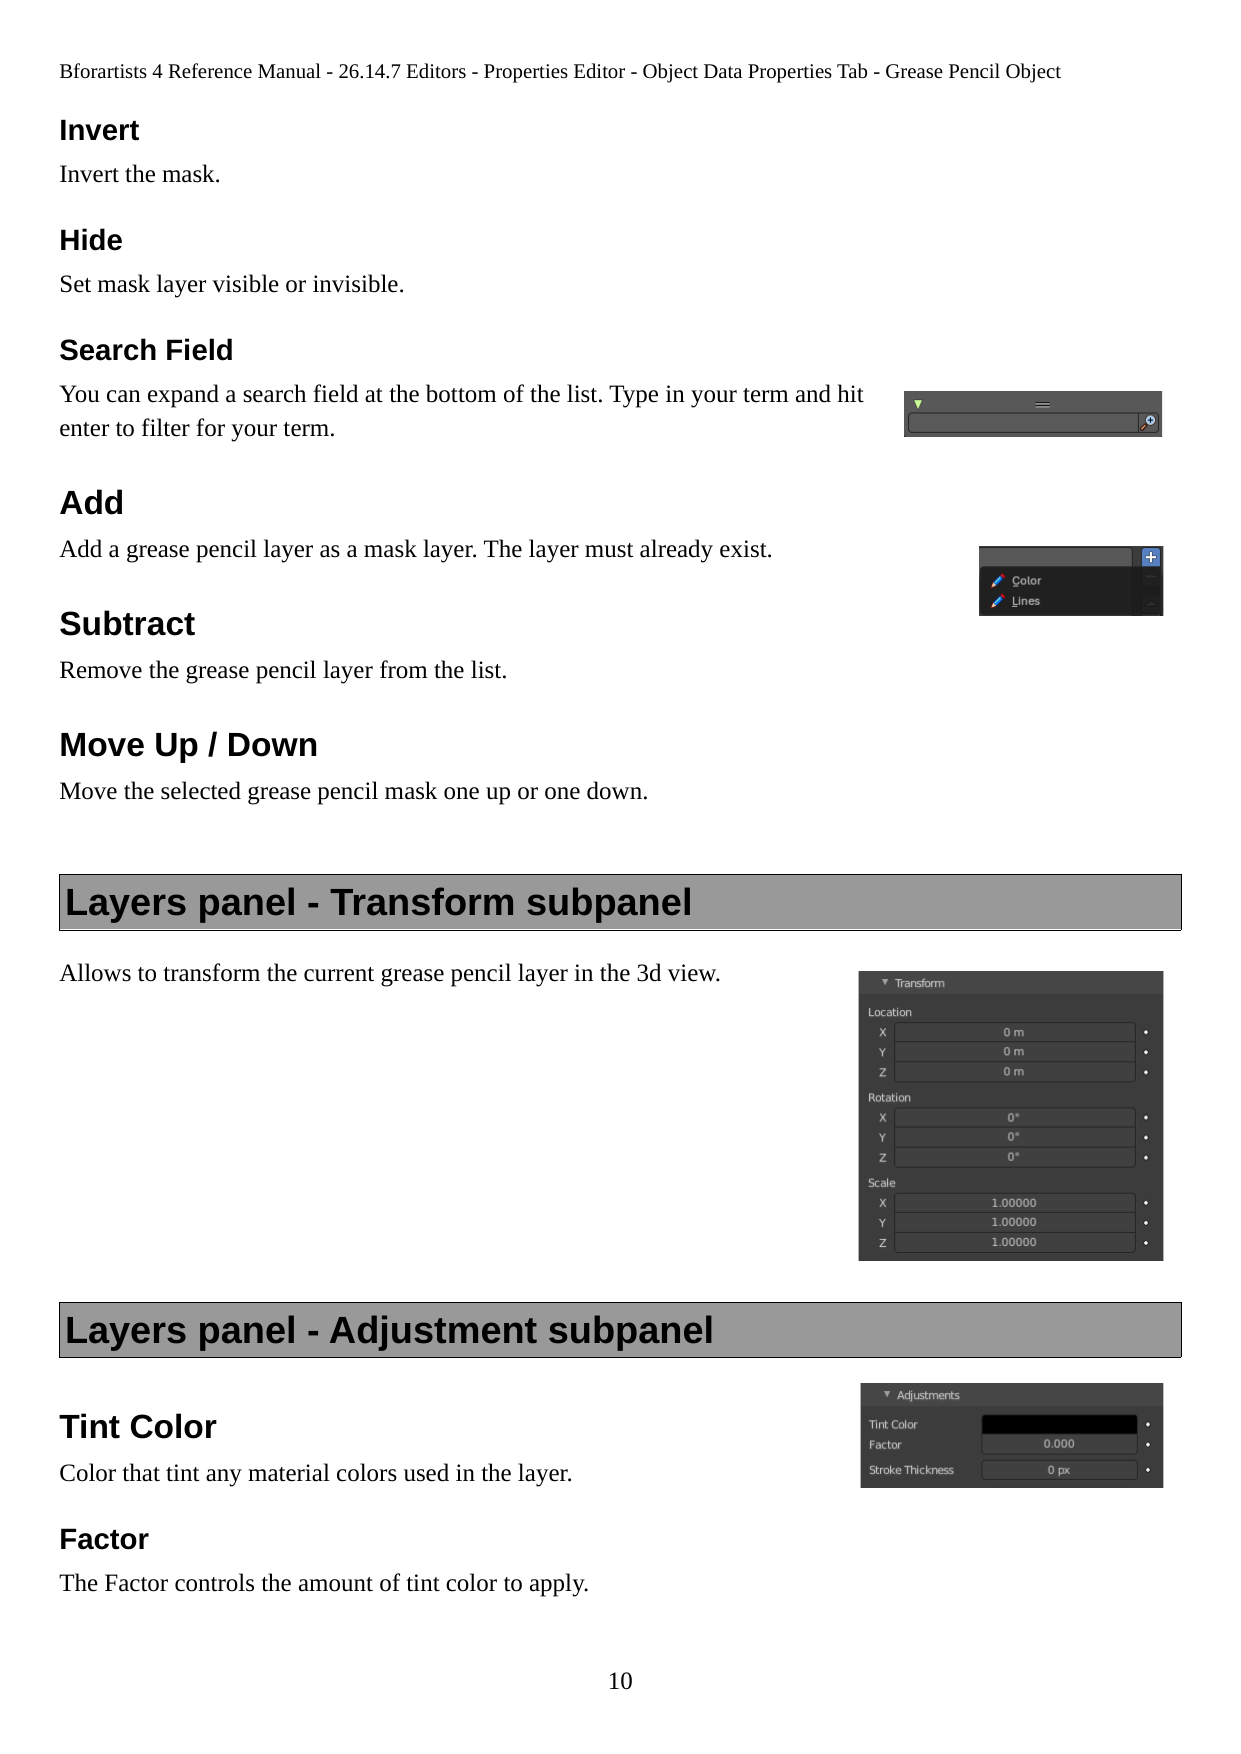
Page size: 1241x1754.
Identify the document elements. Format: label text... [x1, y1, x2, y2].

text Remove the grease pencil layer from the list. [59, 655, 1181, 684]
text Color that tint any material colors used in the layer. [59, 1458, 860, 1487]
text Set mask layer visible or invisible. [59, 269, 1181, 297]
text The Factor controls the amount of tint color to apply. [59, 1568, 1181, 1597]
subtitle Tint Color [59, 1407, 860, 1445]
picture [979, 546, 1164, 616]
text Move the selected grease pencil mask one up or one down. [59, 776, 1181, 805]
picture [904, 391, 1163, 437]
table_header Layers panel - Adjustment subpanel [60, 1303, 1181, 1357]
subtitle [1164, 1407, 1181, 1445]
subtitle Subtract [59, 604, 1181, 643]
subtitle Search Field [59, 332, 1181, 366]
text Add a grease pencil layer as a mask layer. The layer must already exist. [59, 534, 1181, 563]
picture [860, 1383, 1164, 1488]
subtitle Hide [59, 222, 1181, 256]
picture [858, 971, 1164, 1261]
text Invert the mask. [59, 159, 1181, 188]
subtitle Add [59, 483, 1181, 522]
text You can expand a search field at the bottom of the list. Type in your term and hit enter to filter for your term. [59, 379, 1181, 442]
subtitle Invert [59, 113, 1181, 146]
text Allows to transform the current grease pencil layer in the 3d view. [59, 958, 1181, 987]
subtitle Factor [59, 1522, 1181, 1555]
table_header Layers panel - Transform subpanel [60, 875, 1181, 929]
subtitle Move Up / Down [59, 725, 1181, 764]
